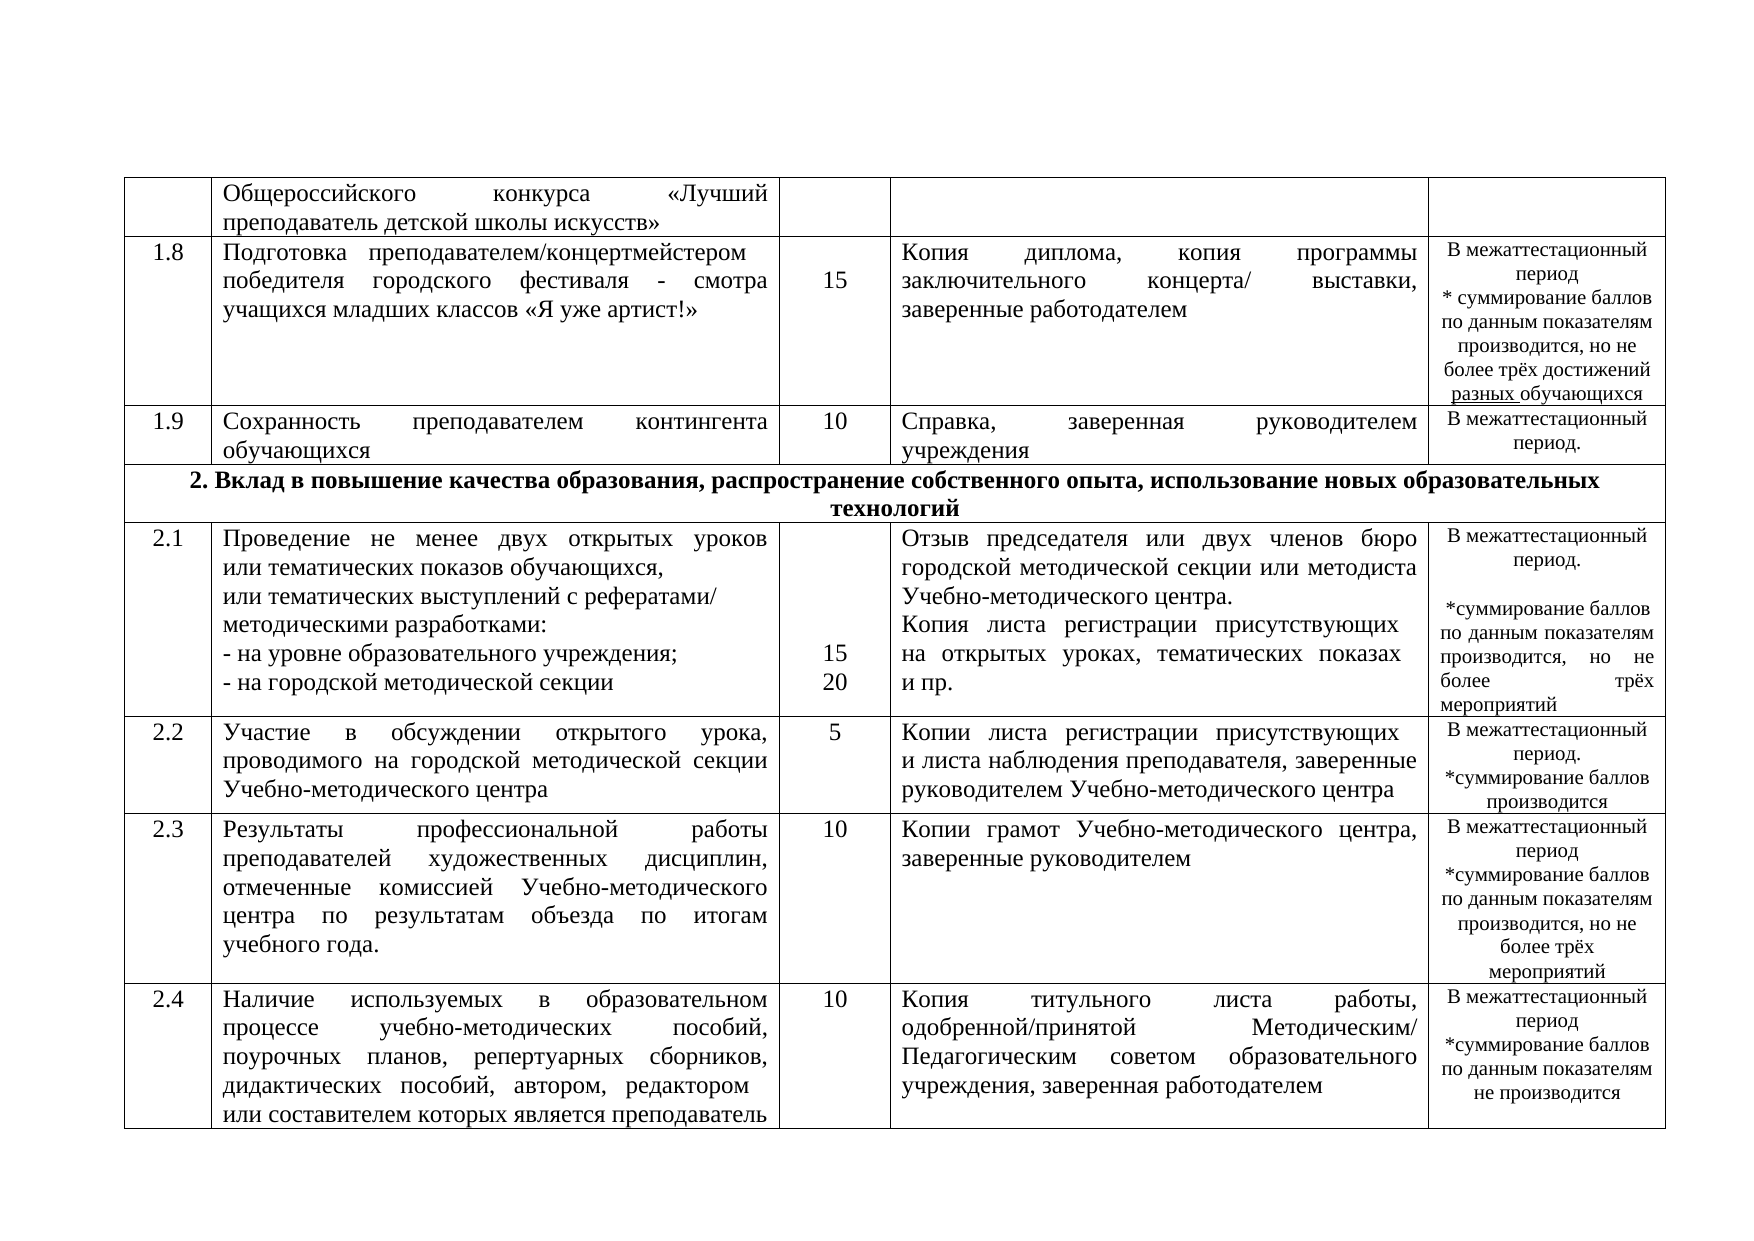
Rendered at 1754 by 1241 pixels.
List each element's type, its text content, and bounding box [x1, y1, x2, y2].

table_cell В межаттестационный период *суммирование баллов по данным показателям производится, но не более трёх мероприятий [1429, 814, 1665, 983]
table_cell 2.2 [125, 717, 211, 813]
table_cell Отзыв председателя или двух членов бюро городской методической секции или методиста Учебно-методического центра. Копия листа регистрации присутствующих на открытых уроках, тематических показах и пр. [891, 523, 1428, 716]
table_cell [780, 178, 890, 236]
table_cell 2.1 [125, 523, 211, 716]
table_cell Результаты профессиональной работы преподавателей художественных дисциплин, отмеченные комиссией Учебно-методического центра по результатам объезда по итогам учебного года. [212, 814, 779, 983]
table_cell 2. Вклад в повышение качества образования, распространение собственного опыта, использование новых образовательных технологий [125, 465, 1665, 522]
table_cell 10 [780, 814, 890, 983]
table_cell Копии грамот Учебно-методического центра, заверенные руководителем [891, 814, 1428, 983]
table_cell [1429, 178, 1665, 236]
table_cell [125, 178, 211, 236]
table_cell Справка, заверенная руководителем учреждения [891, 406, 1428, 464]
table_cell Проведение не менее двух открытых уроков или тематических показов обучающихся, или тематических выступлений с рефератами/ методическими разработками: - на уровне образовательного учреждения; - на городской методической секции [212, 523, 779, 716]
table_cell 5 [780, 717, 890, 813]
table_cell Подготовка преподавателем/концертмейстером победителя городского фестиваля - смотра учащихся младших классов «Я уже артист!» [212, 237, 779, 405]
table_cell 1.8 [125, 237, 211, 405]
table_cell [891, 178, 1428, 236]
table_cell Сохранность преподавателем контингента обучающихся [212, 406, 779, 464]
table_cell 15 20 [780, 523, 890, 716]
table_cell Копия диплома, копия программы заключительного концерта/ выставки, заверенные работодателем [891, 237, 1428, 405]
table_cell В межаттестационный период. *суммирование баллов по данным показателям производится, но не более трёх мероприятий [1429, 523, 1665, 716]
table_cell [1666, 236, 1754, 405]
table_cell Участие в обсуждении открытого урока, проводимого на городской методической секции Учебно-методического центра [212, 717, 779, 813]
table_cell [1666, 716, 1754, 813]
table_cell [1666, 464, 1754, 522]
table_cell 10 [780, 984, 890, 1127]
table_cell 10 [780, 406, 890, 464]
table_cell В межаттестационный период. *суммирование баллов производится [1429, 717, 1665, 813]
table_cell Копии листа регистрации присутствующих и листа наблюдения преподавателя, заверенные руководителем Учебно-методического центра [891, 717, 1428, 813]
table_cell [1666, 522, 1754, 716]
table_cell 2.3 [125, 814, 211, 983]
table_cell [1666, 983, 1754, 1127]
table_cell [1666, 813, 1754, 983]
table_cell 1.9 [125, 406, 211, 464]
table_cell 15 [780, 237, 890, 405]
table_cell В межаттестационный период * суммирование баллов по данным показателям производится, но не более трёх достижений разных обучающихся [1429, 237, 1665, 405]
table_cell В межаттестационный период. [1429, 406, 1665, 464]
table_cell 2.4 [125, 984, 211, 1127]
table_cell Наличие используемых в образовательном процессе учебно-методических пособий, поурочных планов, репертуарных сборников, дидактических пособий, автором, редактором или составителем которых является преподаватель [212, 984, 779, 1127]
table_cell Копия титульного листа работы, одобренной/принятой Методическим/ Педагогическим советом образовательного учреждения, заверенная работодателем [891, 984, 1428, 1127]
table_cell Общероссийского конкурса «Лучший преподаватель детской школы искусств» [212, 178, 779, 236]
table_cell В межаттестационный период *суммирование баллов по данным показателям не производится [1429, 984, 1665, 1127]
table_cell [1666, 405, 1754, 464]
table_cell [1666, 177, 1754, 236]
